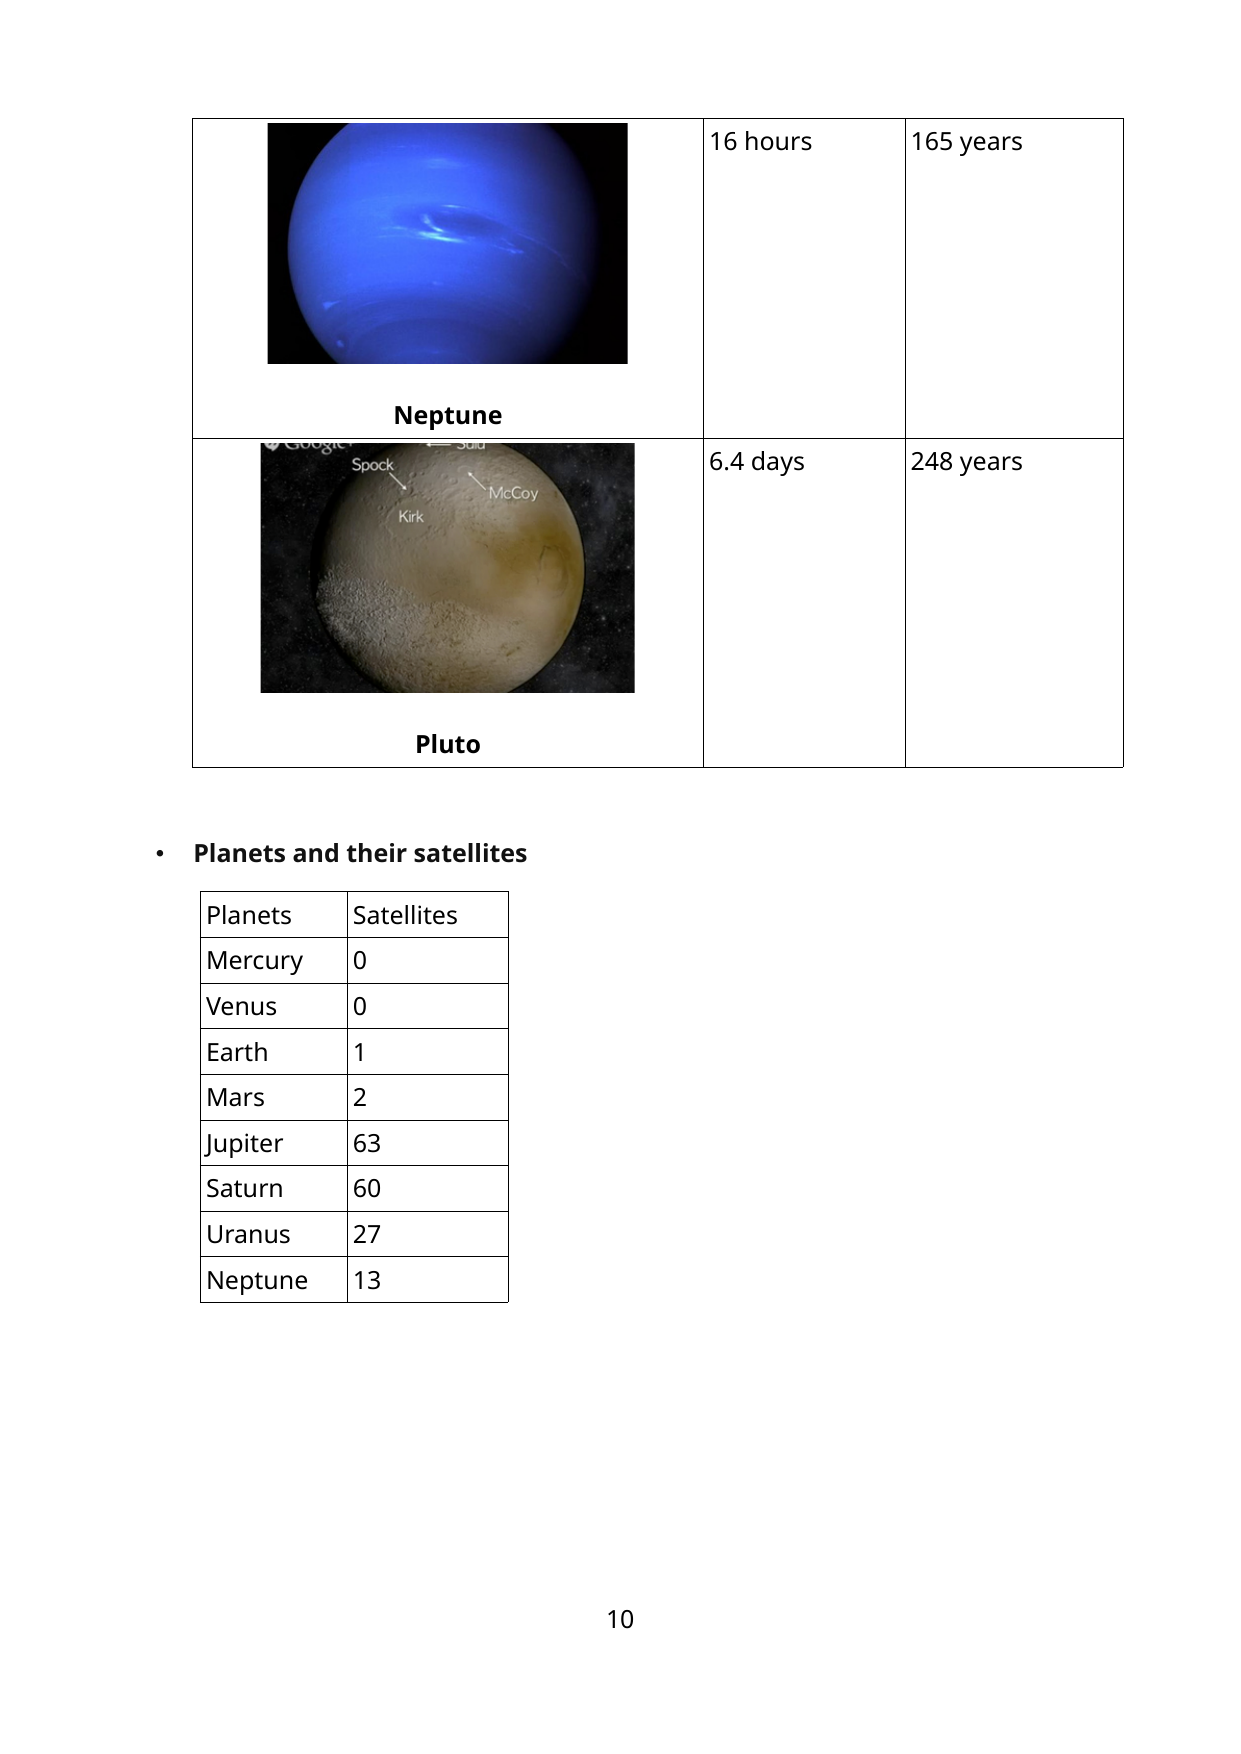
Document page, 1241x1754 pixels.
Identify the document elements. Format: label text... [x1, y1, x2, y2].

table_cell Venus [201, 984, 347, 1028]
table_cell 16 hours [704, 119, 905, 438]
table_cell Uranus [201, 1212, 347, 1256]
table_cell Saturn [201, 1166, 347, 1211]
picture [267, 123, 628, 364]
list Planets and their satellites [156, 836, 1122, 870]
table_cell Earth [201, 1029, 347, 1074]
table_cell 13 [348, 1257, 508, 1302]
table_cell 1 [348, 1029, 508, 1074]
table_cell 0 [348, 984, 508, 1028]
table_header Satellites [348, 892, 508, 937]
table_cell Neptune [201, 1257, 347, 1302]
table_cell 0 [348, 938, 508, 983]
table_cell 63 [348, 1121, 508, 1165]
table_cell Neptune [193, 119, 703, 438]
table_cell 2 [348, 1075, 508, 1119]
table_header Planets [201, 892, 347, 937]
table_cell Mercury [201, 938, 347, 983]
table_cell 6.4 days [704, 439, 905, 767]
picture [260, 443, 635, 693]
table_cell 60 [348, 1166, 508, 1211]
table_cell 165 years [906, 119, 1123, 438]
table_cell Pluto [193, 439, 703, 767]
table_cell Mars [201, 1075, 347, 1119]
table_cell 248 years [906, 439, 1123, 767]
table_cell Jupiter [201, 1121, 347, 1165]
table_cell 27 [348, 1212, 508, 1256]
